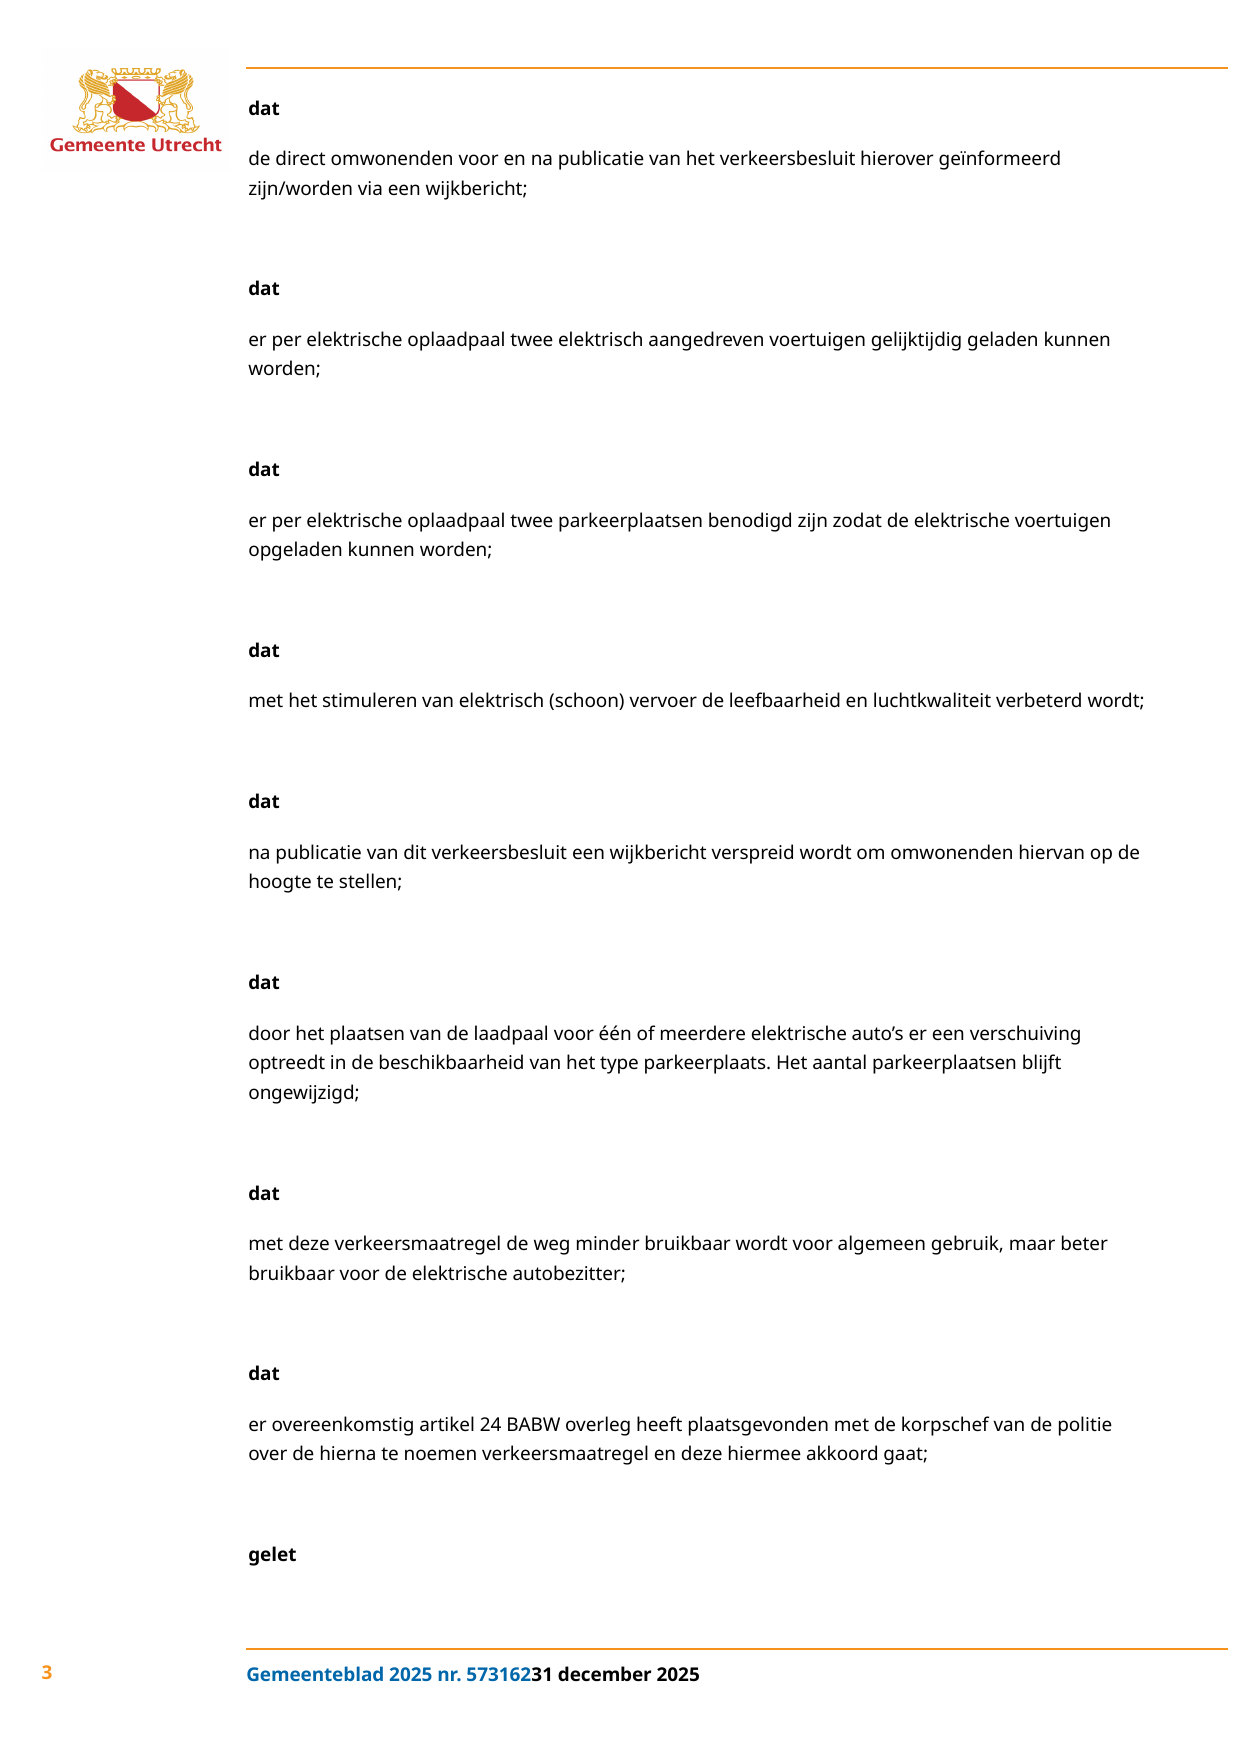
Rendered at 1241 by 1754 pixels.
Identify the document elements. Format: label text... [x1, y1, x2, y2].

text dat [248, 1180, 1152, 1206]
text dat [248, 788, 1152, 814]
text dat [248, 1361, 1152, 1386]
text dat [248, 95, 1152, 121]
text dat [248, 456, 1152, 482]
text dat [248, 637, 1152, 663]
text er overeenkomstig artikel 24 BABW overleg heeft plaatsgevonden met de korpschef van de politie over de hierna te noemen verkeersmaatregel en deze hiermee akkoord gaat; [248, 1411, 1152, 1466]
text er per elektrische oplaadpaal twee elektrisch aangedreven voertuigen gelijktijdig geladen kunnen worden; [248, 326, 1152, 381]
text dat [248, 276, 1152, 301]
text na publicatie van dit verkeersbesluit een wijkbericht verspreid wordt om omwonenden hiervan op de hoogte te stellen; [248, 839, 1152, 894]
text de direct omwonenden voor en na publicatie van het verkeersbesluit hierover geïnformeerd zijn/worden via een wijkbericht; [248, 145, 1152, 201]
text door het plaatsen van de laadpaal voor één of meerdere elektrische auto’s er een verschuiving optreedt in de beschikbaarheid van het type parkeerplaats. Het aantal parkeerplaatsen blijft ongewijzigd; [248, 1020, 1152, 1105]
text er per elektrische oplaadpaal twee parkeerplaatsen benodigd zijn zodat de elektrische voertuigen opgeladen kunnen worden; [248, 507, 1152, 562]
text met het stimuleren van elektrisch (schoon) vervoer de leefbaarheid en luchtkwaliteit verbeterd wordt; [248, 688, 1152, 713]
text gelet [248, 1541, 1152, 1567]
text dat [248, 969, 1152, 995]
text met deze verkeersmaatregel de weg minder bruikbaar wordt voor algemeen gebruik, maar beter bruikbaar voor de elektrische autobezitter; [248, 1230, 1152, 1286]
picture [41, 47, 231, 172]
